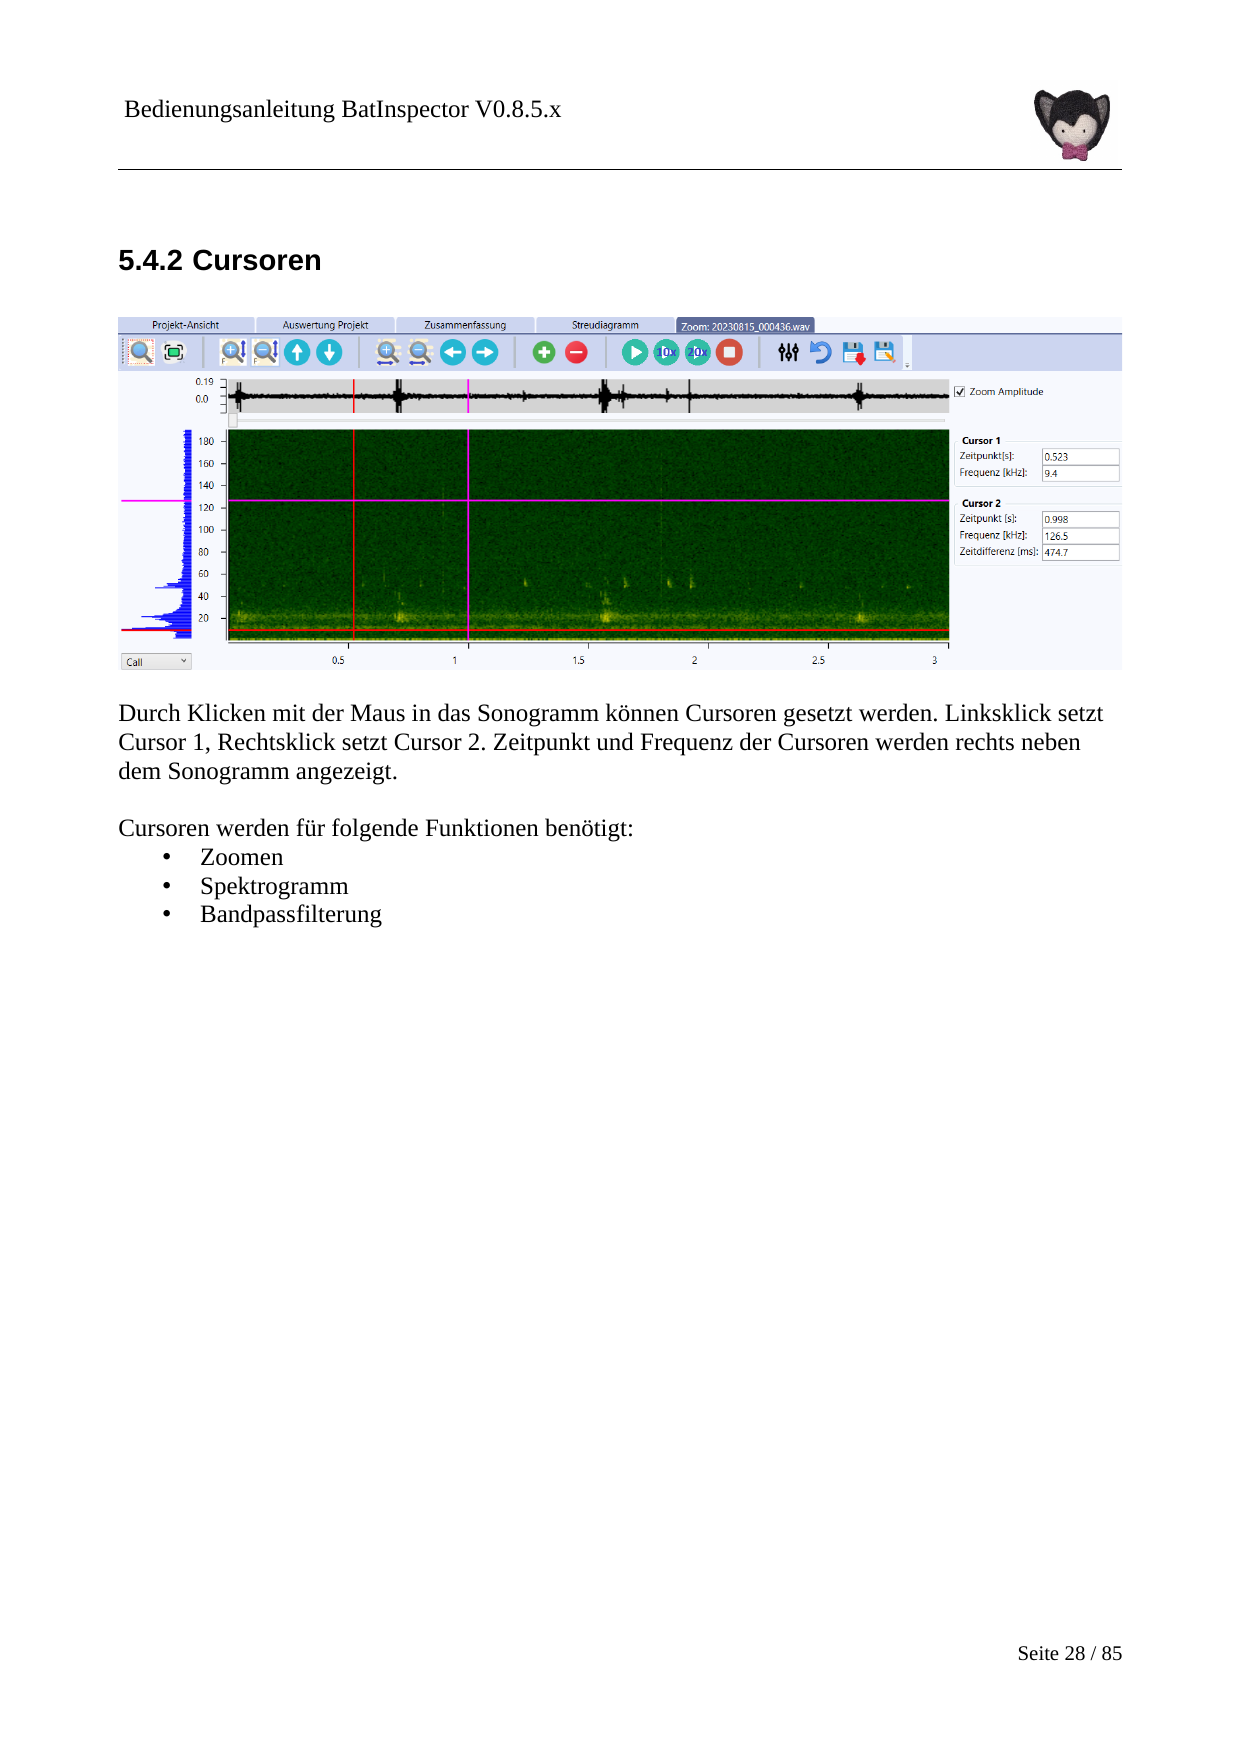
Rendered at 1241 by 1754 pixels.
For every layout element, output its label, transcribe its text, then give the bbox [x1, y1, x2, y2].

text Cursoren werden für folgende Funktionen benötigt: [118, 813, 1122, 842]
picture [118, 317, 1123, 670]
list Bandpassfilterung [162, 899, 1122, 928]
list Zoomen [162, 842, 1122, 871]
text Durch Klicken mit der Maus in das Sonogramm können Cursoren gesetzt werden. Linksklick setzt Cursor 1, Rechtsklick setzt Cursor 2. Zeitpunkt und Frequenz der Cursoren werden rechts neben dem Sonogramm angezeigt. [118, 698, 1122, 784]
list Spektrogramm [162, 871, 1122, 899]
subtitle Cursoren [118, 243, 1122, 276]
picture [1030, 80, 1119, 169]
